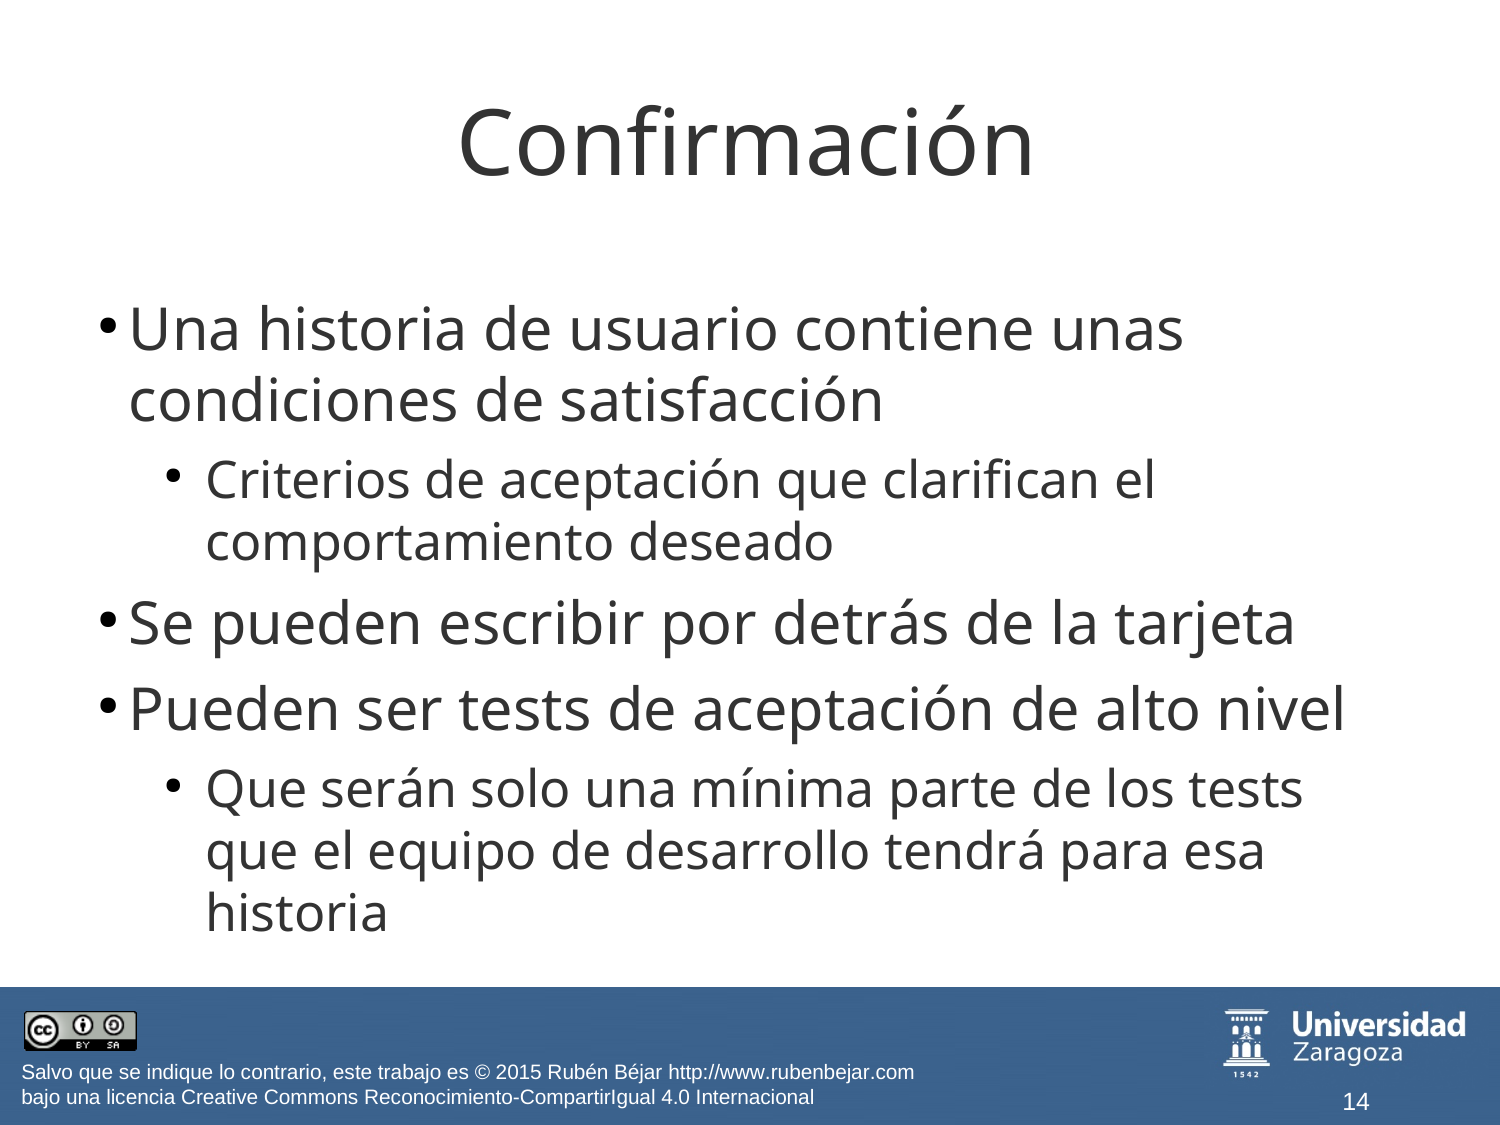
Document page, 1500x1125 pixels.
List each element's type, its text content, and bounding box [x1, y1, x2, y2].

title Confirmación [74, 21, 1420, 257]
picture [0, 987, 1500, 1125]
list Una historia de usuario contiene unas condiciones de satisfacción Criterios de aceptación que clarifican el comportamiento deseado Se pueden escribir por detrás de la tarjeta Pueden ser tests de aceptación de alto nivel Que serán solo una mínima parte de los tests que el equipo de desarrollo tendrá para esa historia [82, 283, 1418, 957]
